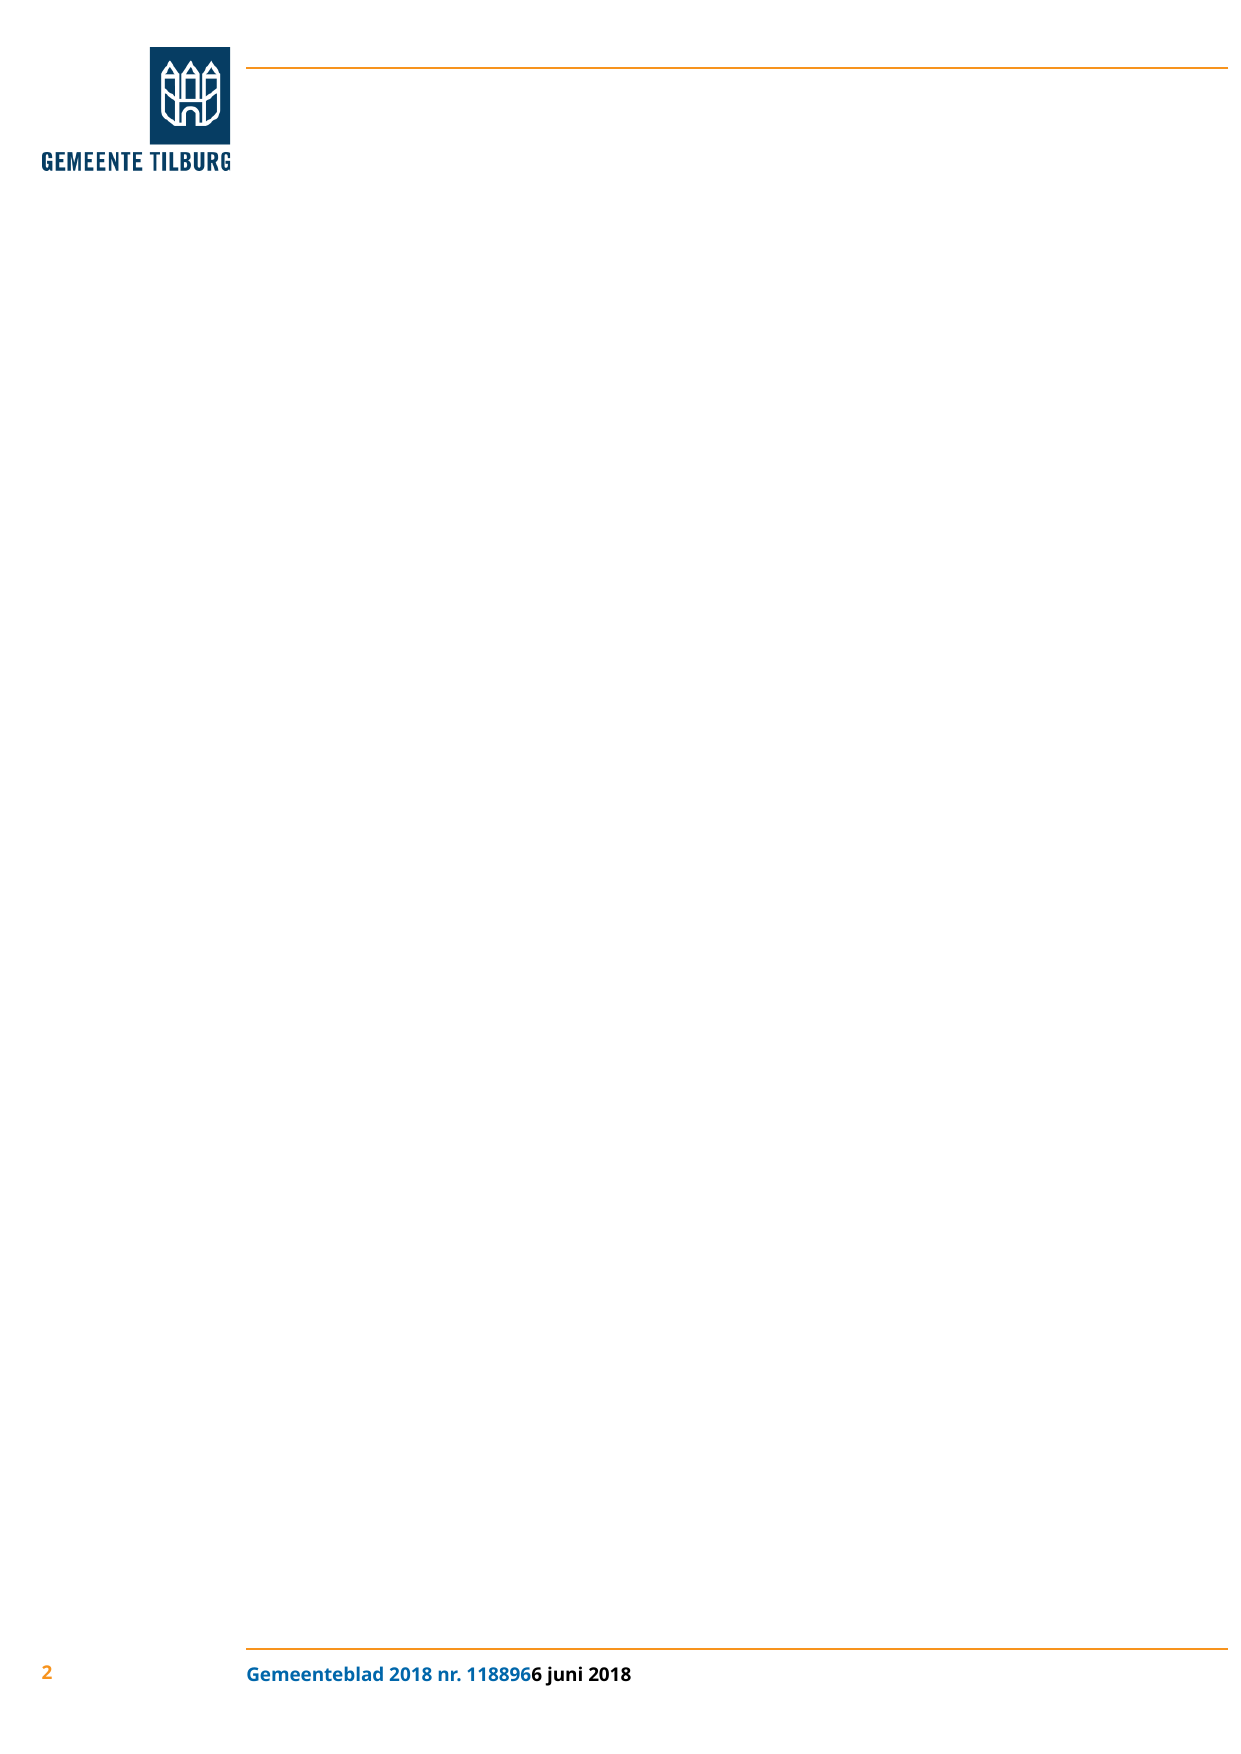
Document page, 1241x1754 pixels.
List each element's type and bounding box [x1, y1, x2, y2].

picture [41, 47, 231, 172]
